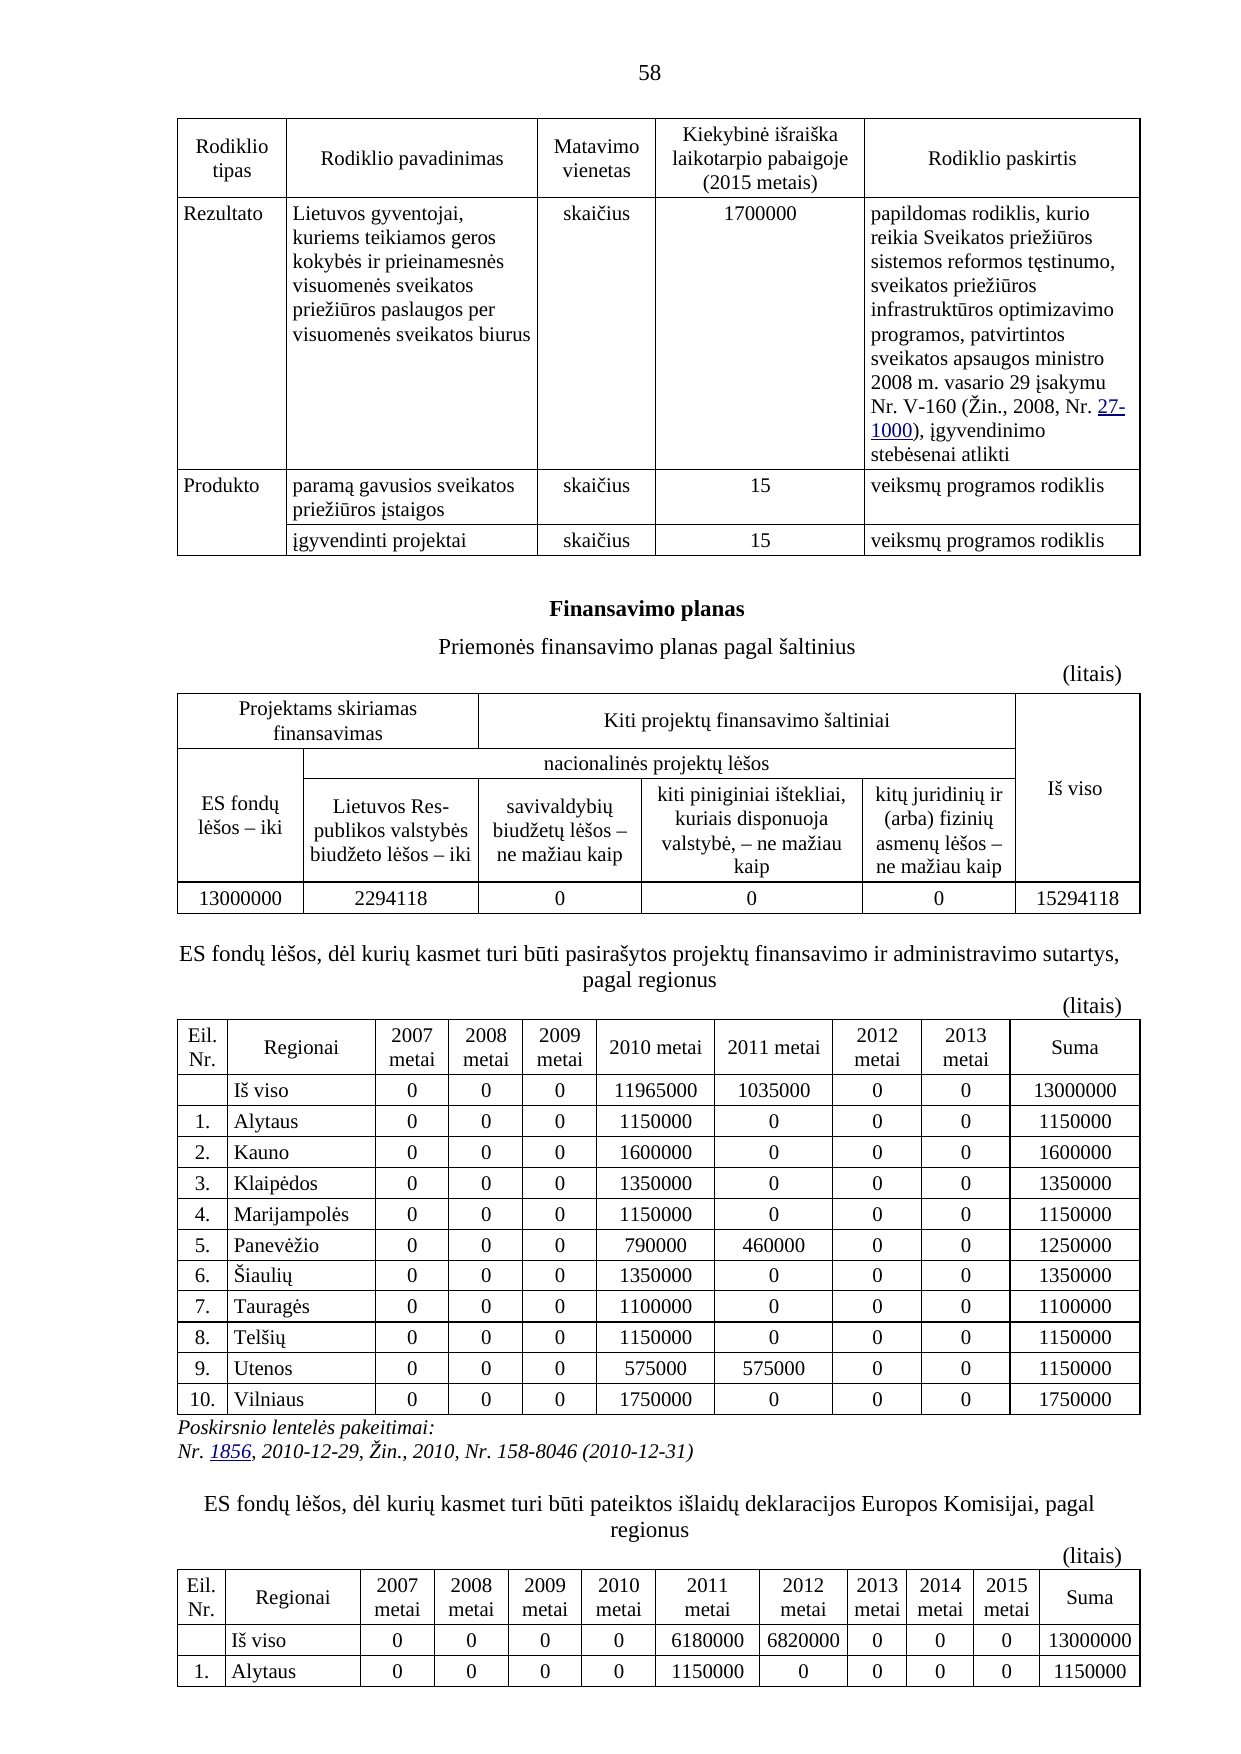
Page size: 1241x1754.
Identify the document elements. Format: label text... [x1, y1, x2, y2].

table_cell 0 [922, 1353, 1009, 1383]
table_cell 11965000 [597, 1075, 714, 1105]
table_cell 1100000 [1011, 1291, 1139, 1321]
table_cell veiksmų programos rodiklis [865, 470, 1139, 524]
table_cell 4. [178, 1199, 227, 1228]
table_cell 0 [922, 1291, 1009, 1321]
table_cell 0 [376, 1353, 448, 1383]
table_cell 1150000 [597, 1106, 714, 1136]
table_cell 0 [509, 1656, 581, 1686]
table_cell Telšių [228, 1323, 375, 1352]
table_cell 0 [863, 883, 1015, 912]
table_cell 15 [656, 470, 864, 524]
table_cell 0 [833, 1353, 921, 1383]
table_cell Kauno [228, 1137, 375, 1167]
table_cell 0 [833, 1323, 921, 1352]
table_header Regionai [226, 1570, 360, 1624]
table_cell 0 [833, 1168, 921, 1198]
table_header Suma [1040, 1570, 1139, 1624]
table_cell 0 [715, 1168, 832, 1198]
table_header 2008 metai [435, 1570, 508, 1624]
table_cell Lietuvos Res­publikos valsty­bės biudžeto lėšos – iki [304, 779, 478, 881]
table_cell Rezultato [178, 198, 286, 469]
table_cell 0 [582, 1656, 655, 1686]
table_cell skaičius [538, 198, 655, 469]
table_cell 0 [523, 1199, 596, 1228]
table_cell 790000 [597, 1230, 714, 1259]
table_cell Tauragės [228, 1291, 375, 1321]
table_cell 0 [449, 1075, 522, 1105]
table_cell 0 [848, 1656, 906, 1686]
text (litais) [177, 1542, 1122, 1569]
table_cell 1. [178, 1106, 227, 1136]
table_cell 0 [523, 1168, 596, 1198]
table_cell 1150000 [597, 1199, 714, 1228]
table_cell 0 [523, 1137, 596, 1167]
table_header Regionai [228, 1020, 375, 1074]
table_cell Šiaulių [228, 1261, 375, 1290]
table_header Eil. Nr. [178, 1570, 225, 1624]
table_cell 0 [922, 1230, 1009, 1259]
table_cell 1350000 [597, 1168, 714, 1198]
table_cell 0 [449, 1323, 522, 1352]
table_cell 0 [922, 1261, 1009, 1290]
table_header 2015 metai [974, 1570, 1039, 1624]
table_header 2012 metai [760, 1570, 847, 1624]
table_cell 15 [656, 525, 864, 555]
table_cell Marijampolės [228, 1199, 375, 1228]
table_cell 0 [833, 1384, 921, 1414]
table_cell 0 [376, 1199, 448, 1228]
table_header Suma [1011, 1020, 1139, 1074]
table_header 2007 metai [361, 1570, 434, 1624]
table_cell Klaipėdos [228, 1168, 375, 1198]
table_cell skaičius [538, 525, 655, 555]
table_cell 0 [523, 1291, 596, 1321]
table_cell 0 [715, 1106, 832, 1136]
table_cell 0 [361, 1656, 434, 1686]
table_header Iš viso [1016, 694, 1139, 881]
table_cell 1150000 [1011, 1199, 1139, 1228]
table_cell Utenos [228, 1353, 375, 1383]
table_cell 6180000 [656, 1625, 759, 1655]
table_header Kiekybinė išraiška laikotarpio pabaigoje (2015 metais) [656, 119, 864, 197]
table_cell veiksmų programos rodiklis [865, 525, 1139, 555]
table_cell 0 [376, 1137, 448, 1167]
table_cell 2294118 [304, 883, 478, 912]
table_cell 0 [449, 1291, 522, 1321]
table_cell 0 [715, 1199, 832, 1228]
table_header 2011 metai [656, 1570, 759, 1624]
table_cell Alytaus [226, 1656, 360, 1686]
table_header Projektams skiriamas finansavimas [178, 694, 478, 747]
table_cell 575000 [597, 1353, 714, 1383]
text ES fondų lėšos, dėl kurių kasmet turi būti pateiktos išlaidų deklaracijos Europos Komisijai, pagal regionus [177, 1490, 1122, 1542]
table_header 2013 metai [922, 1020, 1009, 1074]
table_cell 15294118 [1016, 883, 1139, 912]
table_header 2013 metai [848, 1570, 906, 1624]
table_cell 0 [449, 1199, 522, 1228]
table_cell 0 [922, 1106, 1009, 1136]
table_cell 0 [922, 1384, 1009, 1414]
table_cell įgyvendinti projektai [287, 525, 537, 555]
table_cell 6. [178, 1261, 227, 1290]
table_header 2008 metai [449, 1020, 522, 1074]
table_cell 0 [523, 1230, 596, 1259]
table_cell 0 [833, 1075, 921, 1105]
text (litais) [177, 660, 1122, 686]
table_cell 0 [376, 1323, 448, 1352]
table_cell 7. [178, 1291, 227, 1321]
table_cell 6820000 [760, 1625, 847, 1655]
table_cell 10. [178, 1384, 227, 1414]
table_cell 0 [582, 1625, 655, 1655]
table_cell Vilniaus [228, 1384, 375, 1414]
table_header 2009 metai [523, 1020, 596, 1074]
table_cell 1350000 [1011, 1168, 1139, 1198]
table_header 2014 metai [907, 1570, 973, 1624]
text ES fondų lėšos, dėl kurių kasmet turi būti pasirašytos projektų finansavimo ir administravimo sutartys, pagal regionus [177, 940, 1122, 992]
table_cell 0 [833, 1261, 921, 1290]
table_header 2010 metai [582, 1570, 655, 1624]
table_cell 1. [178, 1656, 225, 1686]
table_cell 575000 [715, 1353, 832, 1383]
table_cell skaičius [538, 470, 655, 524]
table_cell 0 [361, 1625, 434, 1655]
table_cell ES fondų lėšos – iki [178, 749, 303, 881]
table_cell paramą gavusios sveikatos priežiūros įstaigos [287, 470, 537, 524]
table_cell 9. [178, 1353, 227, 1383]
table_cell 0 [922, 1137, 1009, 1167]
table_cell Alytaus [228, 1106, 375, 1136]
table_cell 3. [178, 1168, 227, 1198]
table_cell 0 [376, 1168, 448, 1198]
table_cell 1150000 [597, 1323, 714, 1352]
table_cell 0 [848, 1625, 906, 1655]
table_cell 0 [922, 1075, 1009, 1105]
table_cell 1350000 [597, 1261, 714, 1290]
text Nr. 1856, 2010-12-29, Žin., 2010, Nr. 158-8046 (2010-12-31) [177, 1439, 1122, 1463]
table_cell 0 [523, 1323, 596, 1352]
table_cell 0 [376, 1075, 448, 1105]
table_cell 0 [833, 1199, 921, 1228]
table_cell 0 [715, 1291, 832, 1321]
table_cell 1035000 [715, 1075, 832, 1105]
text Poskirsnio lentelės pakeitimai: [177, 1415, 1122, 1439]
table_cell 0 [715, 1261, 832, 1290]
table_cell nacionalinės projektų lėšos [304, 749, 1015, 778]
table_cell 0 [760, 1656, 847, 1686]
table_cell 13000000 [178, 883, 303, 912]
table_cell 1750000 [1011, 1384, 1139, 1414]
table_header Rodiklio paskirtis [865, 119, 1139, 197]
table_header Kiti projektų finansavimo šaltiniai [479, 694, 1015, 747]
table_cell 0 [449, 1137, 522, 1167]
table_cell 0 [376, 1261, 448, 1290]
table_cell 0 [376, 1291, 448, 1321]
table_cell 1150000 [656, 1656, 759, 1686]
table_cell 0 [523, 1075, 596, 1105]
table_cell 0 [715, 1384, 832, 1414]
table_cell 0 [509, 1625, 581, 1655]
table_cell 13000000 [1040, 1625, 1139, 1655]
table_cell 0 [833, 1291, 921, 1321]
table_cell 1150000 [1040, 1656, 1139, 1686]
table_cell [178, 1075, 227, 1105]
table_header 2010 metai [597, 1020, 714, 1074]
table_cell 1150000 [1011, 1353, 1139, 1383]
table_cell 0 [376, 1230, 448, 1259]
table_cell 0 [523, 1384, 596, 1414]
table_header 2012 metai [833, 1020, 921, 1074]
text Priemonės finansavimo planas pagal šaltinius [177, 633, 1122, 660]
table_cell Produkto [178, 470, 286, 555]
table_cell 0 [449, 1261, 522, 1290]
table_cell 0 [376, 1384, 448, 1414]
text Finansavimo planas [177, 594, 1122, 621]
table_cell 0 [449, 1384, 522, 1414]
table_cell 2. [178, 1137, 227, 1167]
table_cell 1250000 [1011, 1230, 1139, 1259]
table_cell 0 [642, 883, 862, 912]
table_cell savivaldybių biudžetų lėšos – ne mažiau kaip [479, 779, 641, 881]
table_header Eil. Nr. [178, 1020, 227, 1074]
table_cell papildomas rodiklis, kurio reikia Sveikatos priežiūros sistemos reformos tęstinumo, sveikatos priežiūros infrastruktūros optimizavimo programos, patvirtintos sveikatos apsaugos ministro 2008 m. vasario 29 įsakymu Nr. V-160 (Žin., 2008, Nr. 27-1000), įgyvendinimo stebėsenai atlikti [865, 198, 1139, 469]
text (litais) [177, 992, 1122, 1019]
table_cell 0 [523, 1353, 596, 1383]
table_cell 0 [449, 1106, 522, 1136]
table_cell 1600000 [597, 1137, 714, 1167]
table_header 2007 metai [376, 1020, 448, 1074]
table_cell 1700000 [656, 198, 864, 469]
table_cell 0 [907, 1656, 973, 1686]
table_cell Iš viso [226, 1625, 360, 1655]
table_cell 0 [922, 1168, 1009, 1198]
table_cell 0 [376, 1106, 448, 1136]
table_cell 0 [523, 1106, 596, 1136]
table_cell Lietuvos gyventojai, kuriems teikiamos geros kokybės ir prieinamesnės visuomenės sveikatos priežiūros paslaugos per visuomenės sveikatos biurus [287, 198, 537, 469]
table_cell Panevėžio [228, 1230, 375, 1259]
table_cell 0 [833, 1137, 921, 1167]
table_cell 1750000 [597, 1384, 714, 1414]
table_cell 1150000 [1011, 1323, 1139, 1352]
table_cell 0 [833, 1106, 921, 1136]
table_cell 0 [974, 1656, 1039, 1686]
table_cell 13000000 [1011, 1075, 1139, 1105]
table_cell kitų juridinių ir (arba) fizinių asmenų lėšos – ne mažiau kaip [863, 779, 1015, 881]
table_cell 0 [479, 883, 641, 912]
table_cell 1600000 [1011, 1137, 1139, 1167]
table_cell 0 [715, 1137, 832, 1167]
table_cell 5. [178, 1230, 227, 1259]
table_cell 0 [922, 1199, 1009, 1228]
table_header 2011 metai [715, 1020, 832, 1074]
table_cell 0 [922, 1323, 1009, 1352]
table_cell [178, 1625, 225, 1655]
table_cell 0 [833, 1230, 921, 1259]
table_cell 0 [449, 1168, 522, 1198]
table_cell 0 [435, 1625, 508, 1655]
table_cell 1100000 [597, 1291, 714, 1321]
table_cell 1150000 [1011, 1106, 1139, 1136]
table_cell 0 [715, 1323, 832, 1352]
table_cell 0 [435, 1656, 508, 1686]
table_header 2009 metai [509, 1570, 581, 1624]
table_cell kiti piniginiai ištekliai, kuriais disponuoja valstybė, – ne mažiau kaip [642, 779, 862, 881]
table_cell 1350000 [1011, 1261, 1139, 1290]
table_cell 8. [178, 1323, 227, 1352]
table_cell 0 [974, 1625, 1039, 1655]
table_header Matavimo vienetas [538, 119, 655, 197]
table_cell 460000 [715, 1230, 832, 1259]
table_header Rodiklio tipas [178, 119, 286, 197]
table_cell 0 [449, 1353, 522, 1383]
table_cell 0 [907, 1625, 973, 1655]
table_cell Iš viso [228, 1075, 375, 1105]
table_header Rodiklio pavadinimas [287, 119, 537, 197]
table_cell 0 [449, 1230, 522, 1259]
table_cell 0 [523, 1261, 596, 1290]
